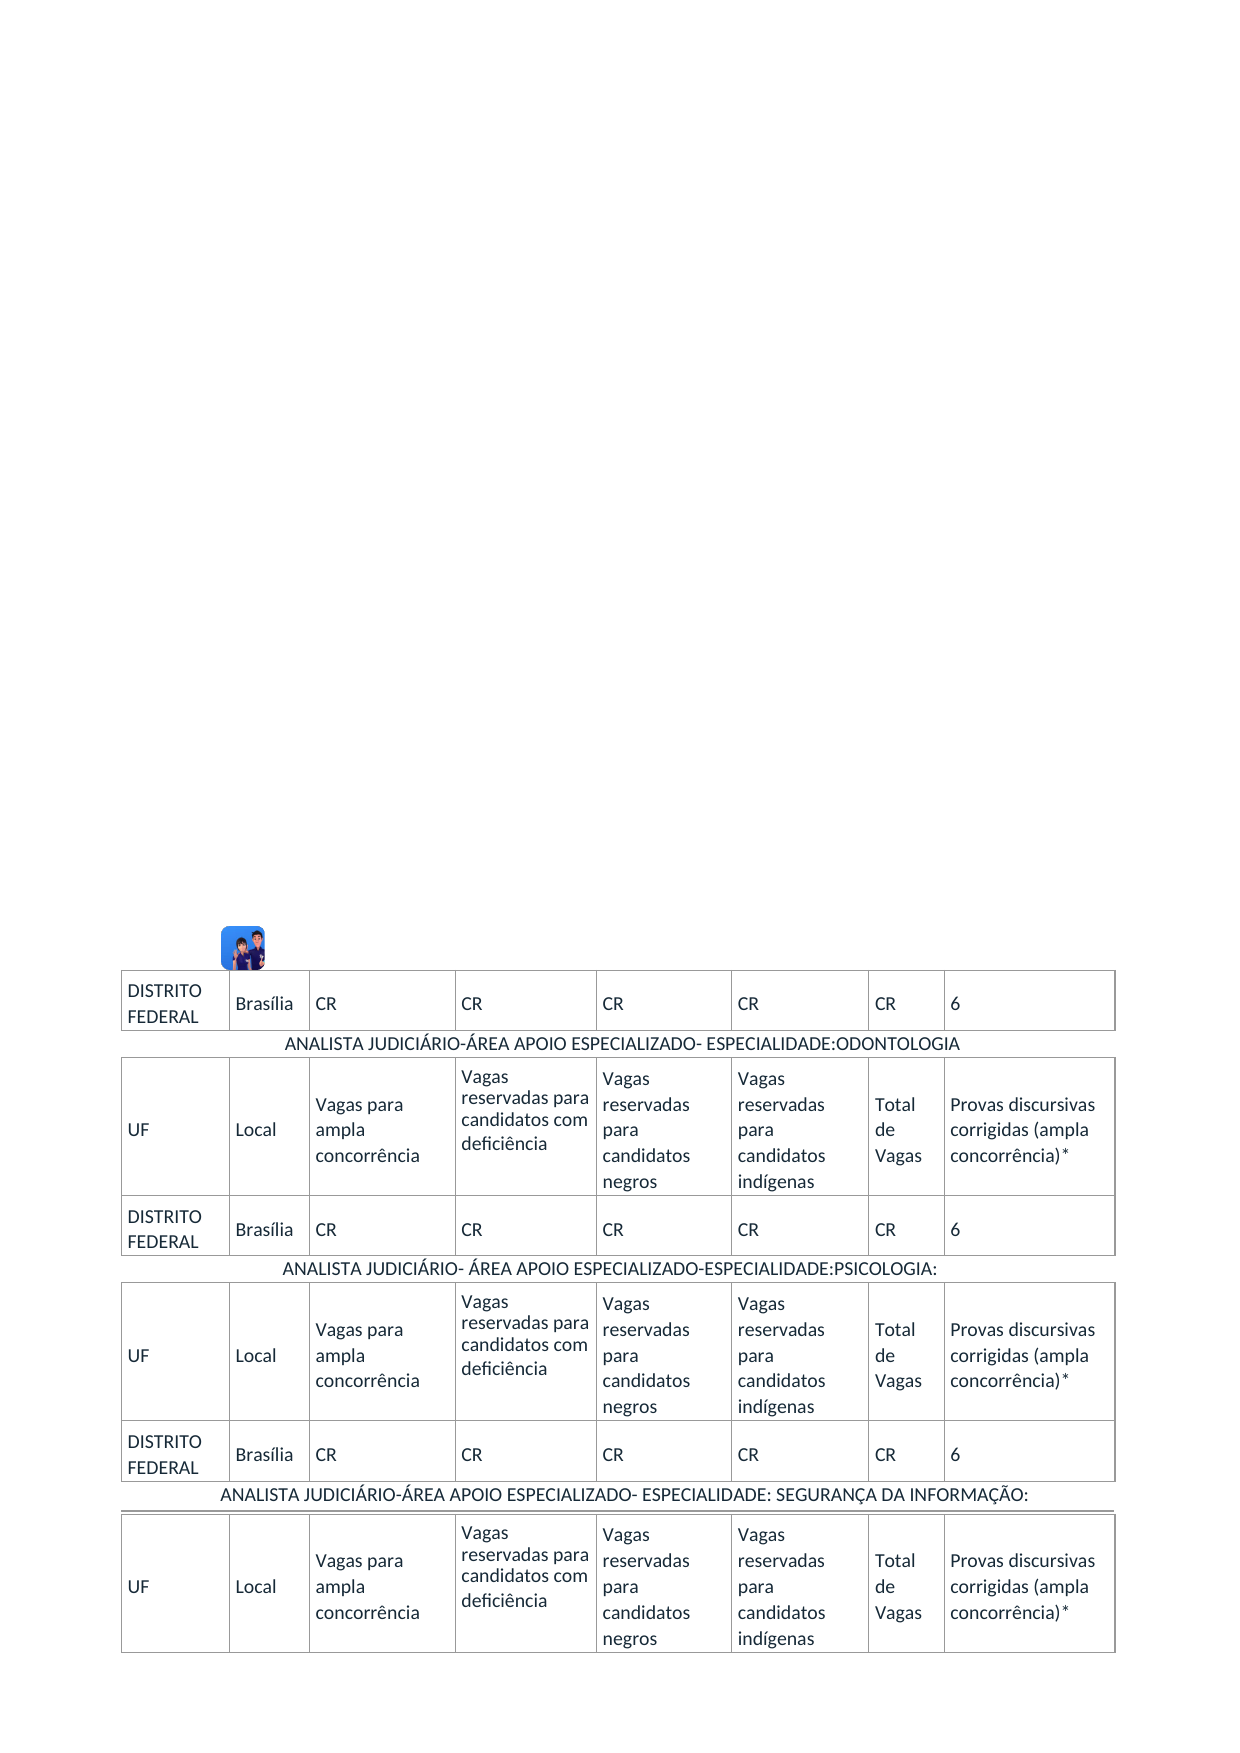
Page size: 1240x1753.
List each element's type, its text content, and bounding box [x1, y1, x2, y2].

table_header UF [122, 1058, 229, 1195]
table_header Vagas para ampla concorrência [310, 1515, 455, 1652]
table_cell CR [732, 1421, 868, 1481]
table_header UF [122, 1515, 229, 1652]
table_header Vagas para ampla concorrência [310, 1058, 455, 1195]
table_cell CR [869, 1196, 944, 1255]
table_header Vagas reservadas para candidatos com deficiência [456, 1058, 596, 1195]
table_header Vagas reservadas para candidatos indígenas [732, 1515, 868, 1652]
table_cell CR [732, 1196, 868, 1255]
table_header Total de Vagas [869, 1058, 944, 1195]
table_cell 6 [945, 1196, 1114, 1255]
table_header UF [122, 1283, 229, 1420]
table_cell CR [310, 1196, 455, 1255]
table_cell CR [597, 971, 731, 1030]
table_header Vagas reservadas para candidatos negros [597, 1283, 731, 1420]
table_cell CR [732, 971, 868, 1030]
table_header Local [230, 1058, 309, 1195]
text ANALISTA JUDICIÁRIO- ÁREA APOIO ESPECIALIZADO-ESPECIALIDADE:PSICOLOGIA: [141, 1256, 1079, 1281]
table_cell DISTRITO FEDERAL [122, 1196, 229, 1255]
table_header Local [230, 1515, 309, 1652]
table_header Provas discursivas corrigidas (ampla concorrência)* [945, 1283, 1114, 1420]
table_cell CR [597, 1421, 731, 1481]
table_header Total de Vagas [869, 1515, 944, 1652]
table_cell DISTRITO FEDERAL [122, 971, 229, 1030]
table_cell Brasília [230, 1196, 309, 1255]
table_cell Brasília [230, 971, 309, 1030]
table_cell CR [597, 1196, 731, 1255]
table_cell CR [869, 1421, 944, 1481]
table_header Vagas reservadas para candidatos negros [597, 1058, 731, 1195]
table_cell CR [456, 1196, 596, 1255]
table_header Vagas reservadas para candidatos com deficiência [456, 1515, 596, 1652]
table_cell 6 [945, 971, 1114, 1030]
table_cell CR [869, 971, 944, 1030]
table_header Vagas para ampla concorrência [310, 1283, 455, 1420]
table_cell 6 [945, 1421, 1114, 1481]
table_header Vagas reservadas para candidatos negros [597, 1515, 731, 1652]
table_header Local [230, 1283, 309, 1420]
table_header Provas discursivas corrigidas (ampla concorrência)* [945, 1058, 1114, 1195]
text ANALISTA JUDICIÁRIO-ÁREA APOIO ESPECIALIZADO- ESPECIALIDADE:ODONTOLOGIA [141, 1031, 1104, 1055]
table_cell CR [310, 971, 455, 1030]
table_cell CR [310, 1421, 455, 1481]
table_header Vagas reservadas para candidatos com deficiência [456, 1283, 596, 1420]
table_cell Brasília [230, 1421, 309, 1481]
text ANALISTA JUDICIÁRIO-ÁREA APOIO ESPECIALIZADO- ESPECIALIDADE: SEGURANÇA DA INFORMAÇÃO: [121, 1482, 1115, 1506]
table_header Vagas reservadas para candidatos indígenas [732, 1283, 868, 1420]
table_cell DISTRITO FEDERAL [122, 1421, 229, 1481]
table_header Total de Vagas [869, 1283, 944, 1420]
table_cell CR [456, 971, 596, 1030]
table_cell CR [456, 1421, 596, 1481]
table_header Provas discursivas corrigidas (ampla concorrência)* [945, 1515, 1114, 1652]
table_header Vagas reservadas para candidatos indígenas [732, 1058, 868, 1195]
